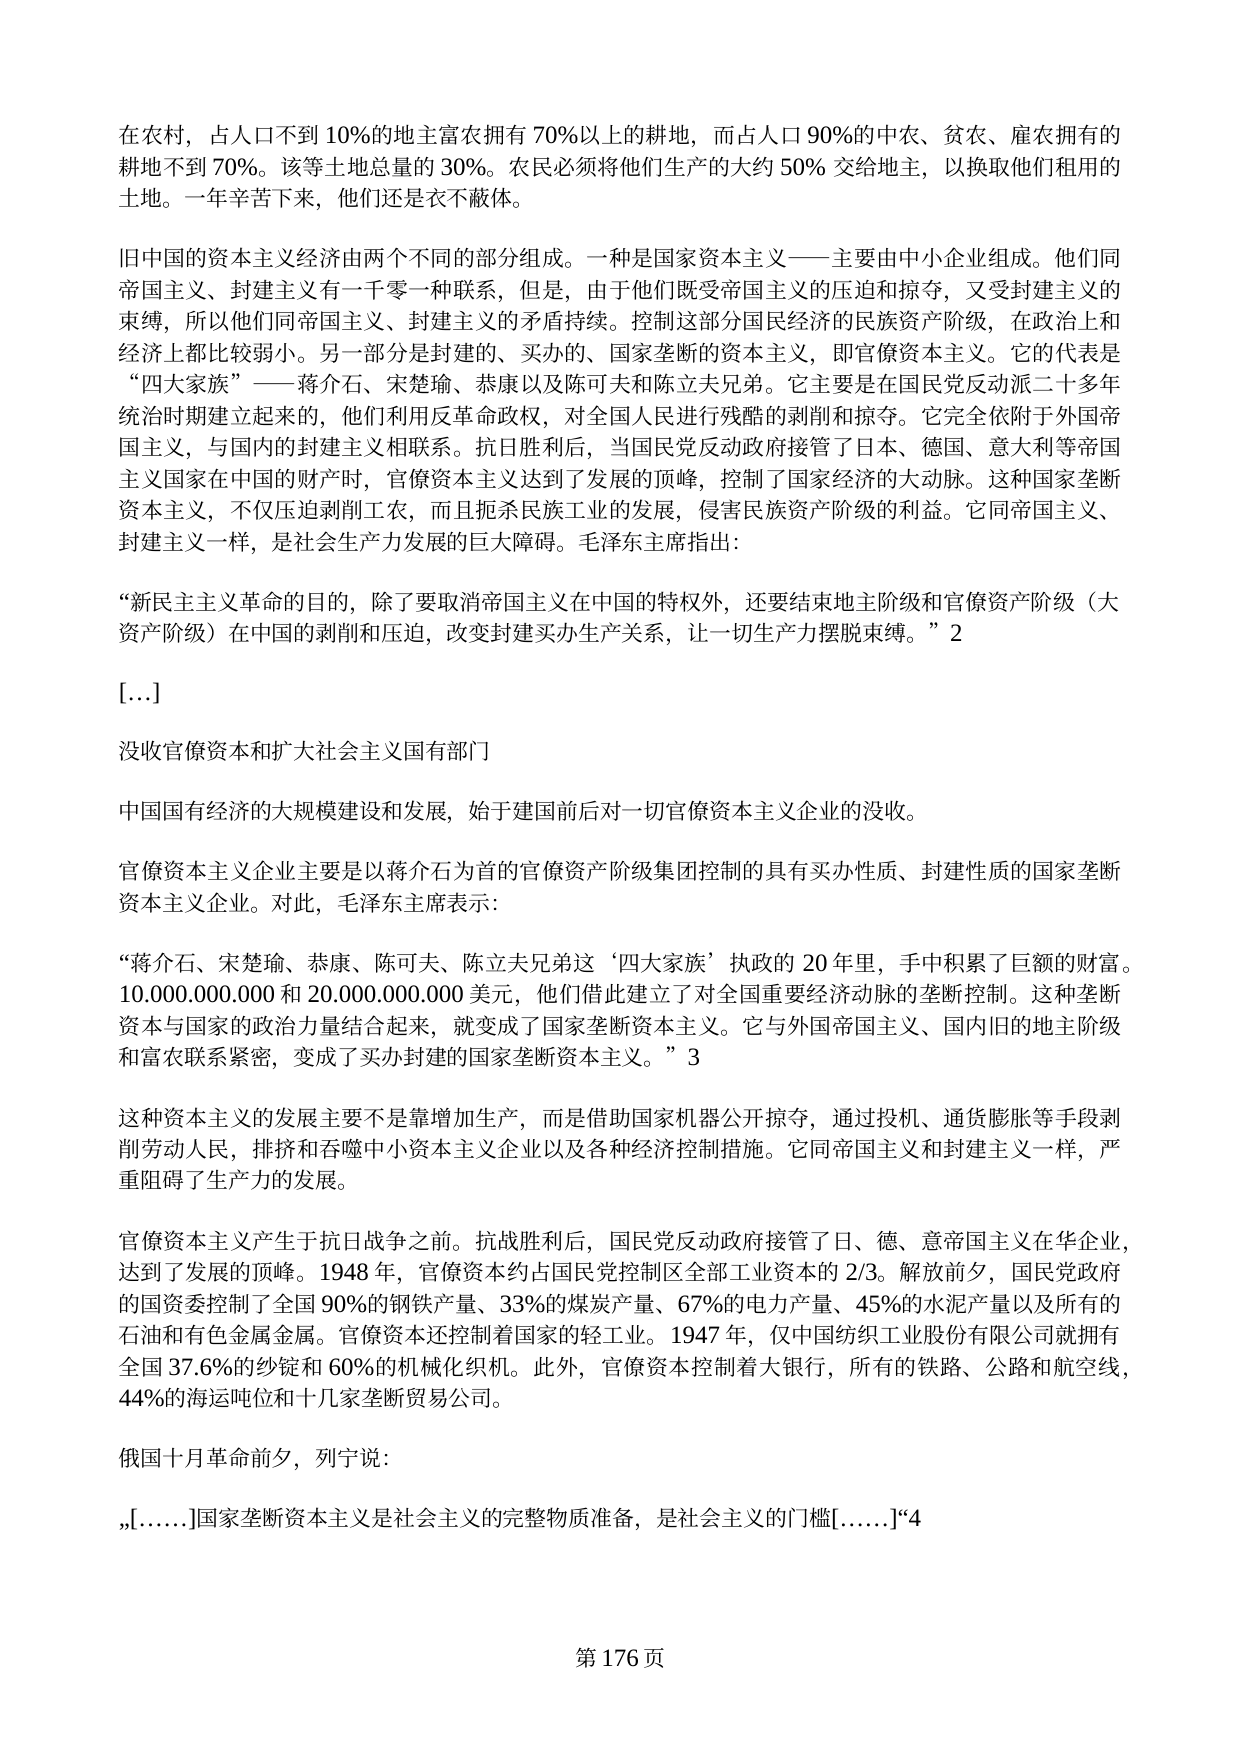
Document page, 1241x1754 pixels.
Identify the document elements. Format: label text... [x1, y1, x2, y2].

text “蒋介石、宋楚瑜、恭康、陈可夫、陈立夫兄弟这‘四大家族’执政的20年里，手中积累了巨额的财富。10.000.000.000和20.000.000.000美元，他们借此建立了对全国重要经济动脉的垄断控制。这种垄断资本与国家的政治力量结合起来，就变成了国家垄断资本主义。它与外国帝国主义、国内旧的地主阶级和富农联系紧密，变成了买办封建的国家垄断资本主义。”3 [118, 946, 1122, 1072]
text 在农村，占人口不到10%的地主富农拥有70%以上的耕地，而占人口90%的中农、贫农、雇农拥有的耕地不到70%。该等土地总量的30%。农民必须将他们生产的大约50% 交给地主，以换取他们租用的土地。一年辛苦下来，他们还是衣不蔽体。 [118, 118, 1122, 213]
text 这种资本主义的发展主要不是靠增加生产，而是借助国家机器公开掠夺，通过投机、通货膨胀等手段剥削劳动人民，排挤和吞噬中小资本主义企业以及各种经济控制措施。它同帝国主义和封建主义一样，严重阻碍了生产力的发展。 [118, 1101, 1122, 1195]
text […] [118, 677, 1122, 705]
text “新民主主义革命的目的，除了要取消帝国主义在中国的特权外，还要结束地主阶级和官僚资产阶级（大资产阶级）在中国的剥削和压迫，改变封建买办生产关系，让一切生产力摆脱束缚。”2 [118, 585, 1122, 648]
text „[……]国家垄断资本主义是社会主义的完整物质准备，是社会主义的门槛[……]“4 [118, 1502, 1122, 1533]
text 旧中国的资本主义经济由两个不同的部分组成。一种是国家资本主义——主要由中小企业组成。他们同帝国主义、封建主义有一千零一种联系，但是，由于他们既受帝国主义的压迫和掠夺，又受封建主义的束缚，所以他们同帝国主义、封建主义的矛盾持续。控制这部分国民经济的民族资产阶级，在政治上和经济上都比较弱小。另一部分是封建的、买办的、国家垄断的资本主义，即官僚资本主义。它的代表是“四大家族”——蒋介石、宋楚瑜、恭康以及陈可夫和陈立夫兄弟。它主要是在国民党反动派二十多年统治时期建立起来的，他们利用反革命政权，对全国人民进行残酷的剥削和掠夺。它完全依附于外国帝国主义，与国内的封建主义相联系。抗日胜利后，当国民党反动政府接管了日本、德国、意大利等帝国主义国家在中国的财产时，官僚资本主义达到了发展的顶峰，控制了国家经济的大动脉。这种国家垄断资本主义，不仅压迫剥削工农，而且扼杀民族工业的发展，侵害民族资产阶级的利益。它同帝国主义、封建主义一样，是社会生产力发展的巨大障碍。毛泽东主席指出： [118, 242, 1122, 556]
text 没收官僚资本和扩大社会主义国有部门 [118, 734, 1122, 766]
text 中国国有经济的大规模建设和发展，始于建国前后对一切官僚资本主义企业的没收。 [118, 794, 1122, 826]
text 官僚资本主义产生于抗日战争之前。抗战胜利后，国民党反动政府接管了日、德、意帝国主义在华企业，达到了发展的顶峰。1948年，官僚资本约占国民党控制区全部工业资本的2/3。解放前夕，国民党政府的国资委控制了全国90%的钢铁产量、33%的煤炭产量、67%的电力产量、45%的水泥产量以及所有的石油和有色金属金属。官僚资本还控制着国家的轻工业。1947年，仅中国纺织工业股份有限公司就拥有全国37.6%的纱锭和60%的机械化织机。此外，官僚资本控制着大银行，所有的铁路、公路和航空线，44%的海运吨位和十几家垄断贸易公司。 [118, 1224, 1122, 1413]
text 官僚资本主义企业主要是以蒋介石为首的官僚资产阶级集团控制的具有买办性质、封建性质的国家垄断资本主义企业。对此，毛泽东主席表示： [118, 854, 1122, 917]
text 俄国十月革命前夕，列宁说： [118, 1441, 1122, 1473]
